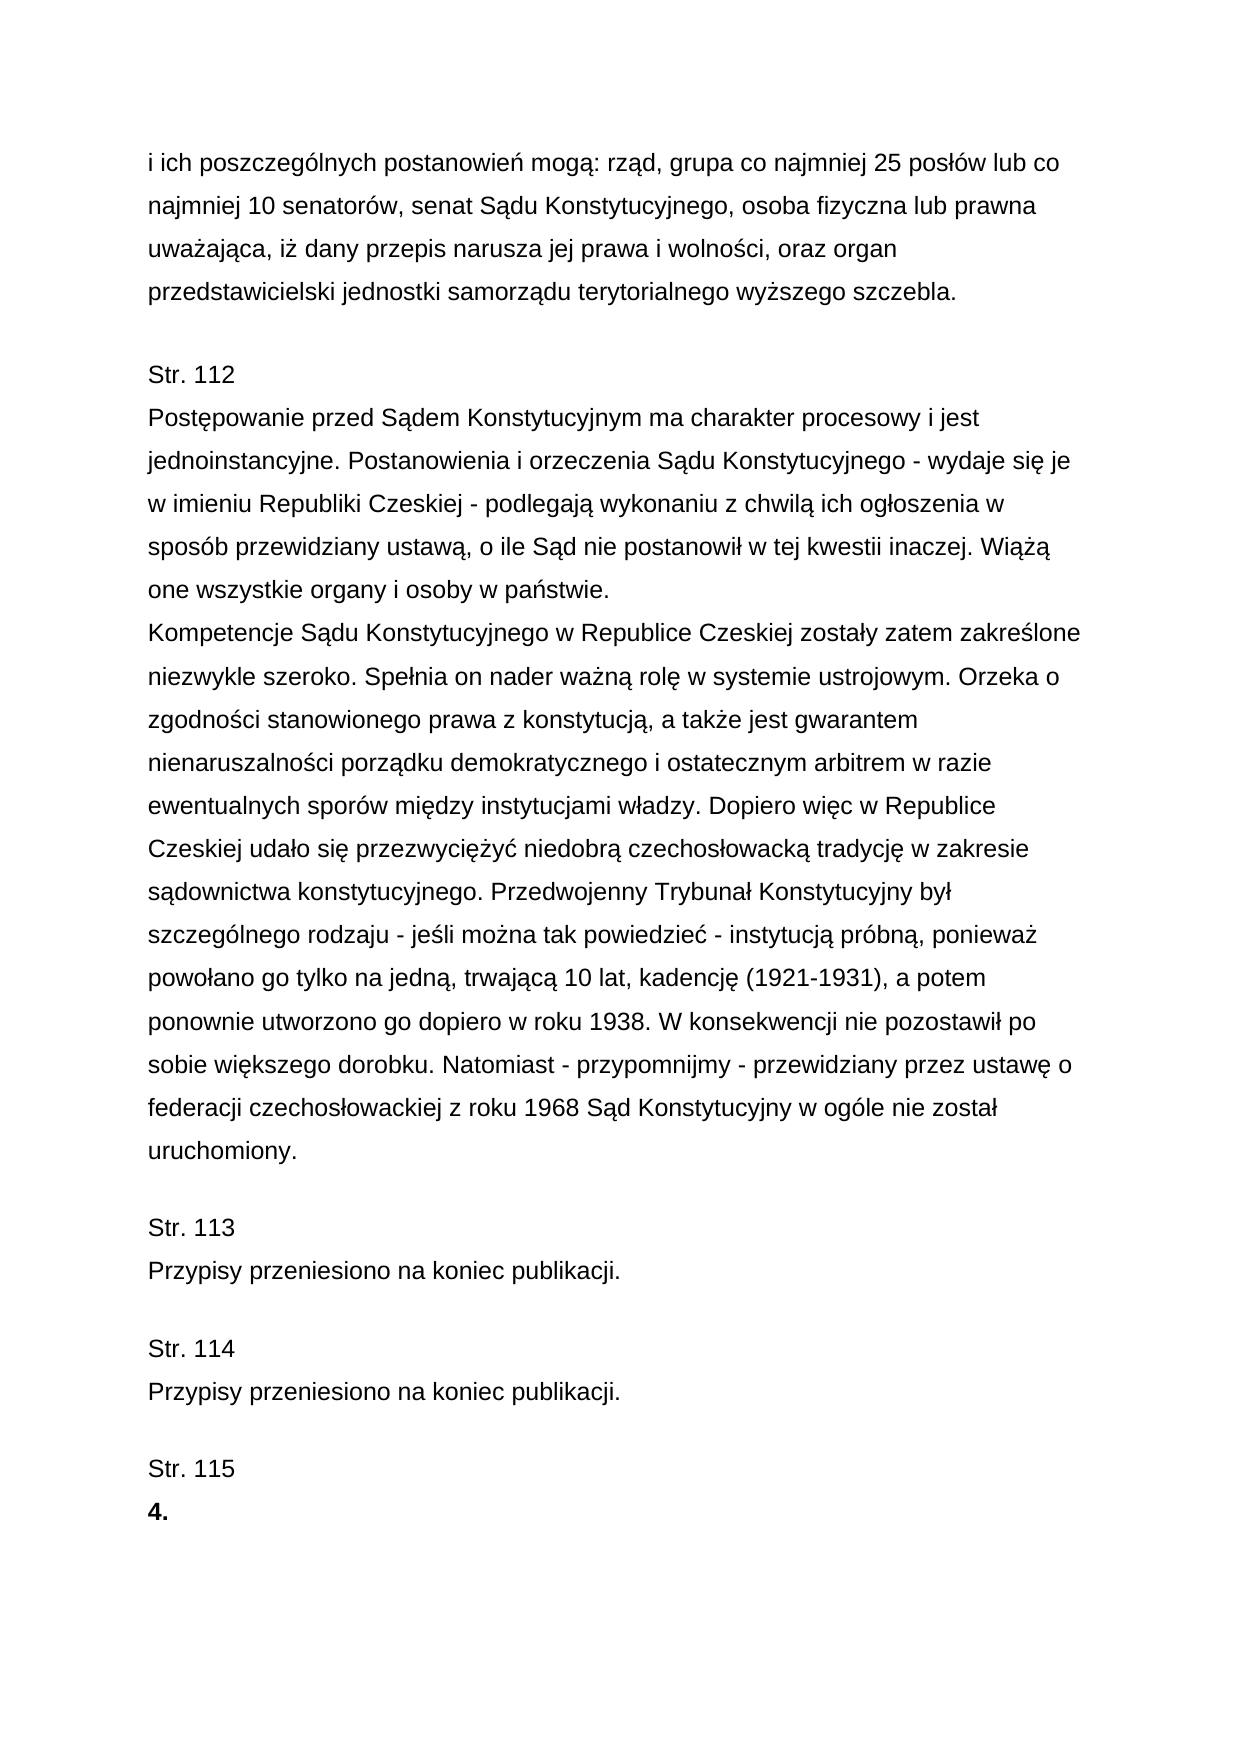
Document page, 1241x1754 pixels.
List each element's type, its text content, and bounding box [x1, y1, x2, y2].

text i ich poszczególnych postanowień mogą: rząd, grupa co najmniej 25 posłów lub co najmniej 10 senatorów, senat Sądu Konstytucyjnego, osoba fizyczna lub prawna uważająca, iż dany przepis narusza jej prawa i wolności, oraz organ przedstawicielski jednostki samorządu terytorialnego wyższego szczebla. [148, 148, 1093, 306]
text 4. [148, 1497, 1093, 1526]
text Str. 114 [148, 1333, 1093, 1362]
text Kompetencje Sądu Konstytucyjnego w Republice Czeskiej zostały zatem zakreślone niezwykle szeroko. Spełnia on nader ważną rolę w systemie ustrojowym. Orzeka o zgodności stanowionego prawa z konstytucją, a także jest gwarantem nienaruszalności porządku demokratycznego i ostatecznym arbitrem w razie ewentualnych sporów między instytucjami władzy. Dopiero więc w Republice Czeskiej udało się przezwyciężyć niedobrą czechosłowacką tradycję w zakresie sądownictwa konstytucyjnego. Przedwojenny Trybunał Konstytucyjny był szczególnego rodzaju - jeśli można tak powiedzieć - instytucją próbną, ponieważ powołano go tylko na jedną, trwającą 10 lat, kadencję (1921-1931), a potem ponownie utworzono go dopiero w roku 1938. W konsekwencji nie pozostawił po sobie większego dorobku. Natomiast - przypomnijmy - przewidziany przez ustawę o federacji czechosłowackiej z roku 1968 Sąd Konstytucyjny w ogóle nie został uruchomiony. [148, 618, 1093, 1164]
text Przypisy przeniesiono na koniec publikacji. [148, 1377, 1093, 1405]
text Str. 113 [148, 1213, 1093, 1242]
text Przypisy przeniesiono na koniec publikacji. [148, 1256, 1093, 1285]
text Str. 115 [148, 1454, 1093, 1483]
text Str. 112 [148, 359, 1093, 388]
text Postępowanie przed Sądem Konstytucyjnym ma charakter procesowy i jest jednoinstancyjne. Postanowienia i orzeczenia Sądu Konstytucyjnego - wydaje się je w imieniu Republiki Czeskiej - podlegają wykonaniu z chwilą ich ogłoszenia w sposób przewidziany ustawą, o ile Sąd nie postanowił w tej kwestii inaczej. Wiążą one wszystkie organy i osoby w państwie. [148, 403, 1093, 604]
